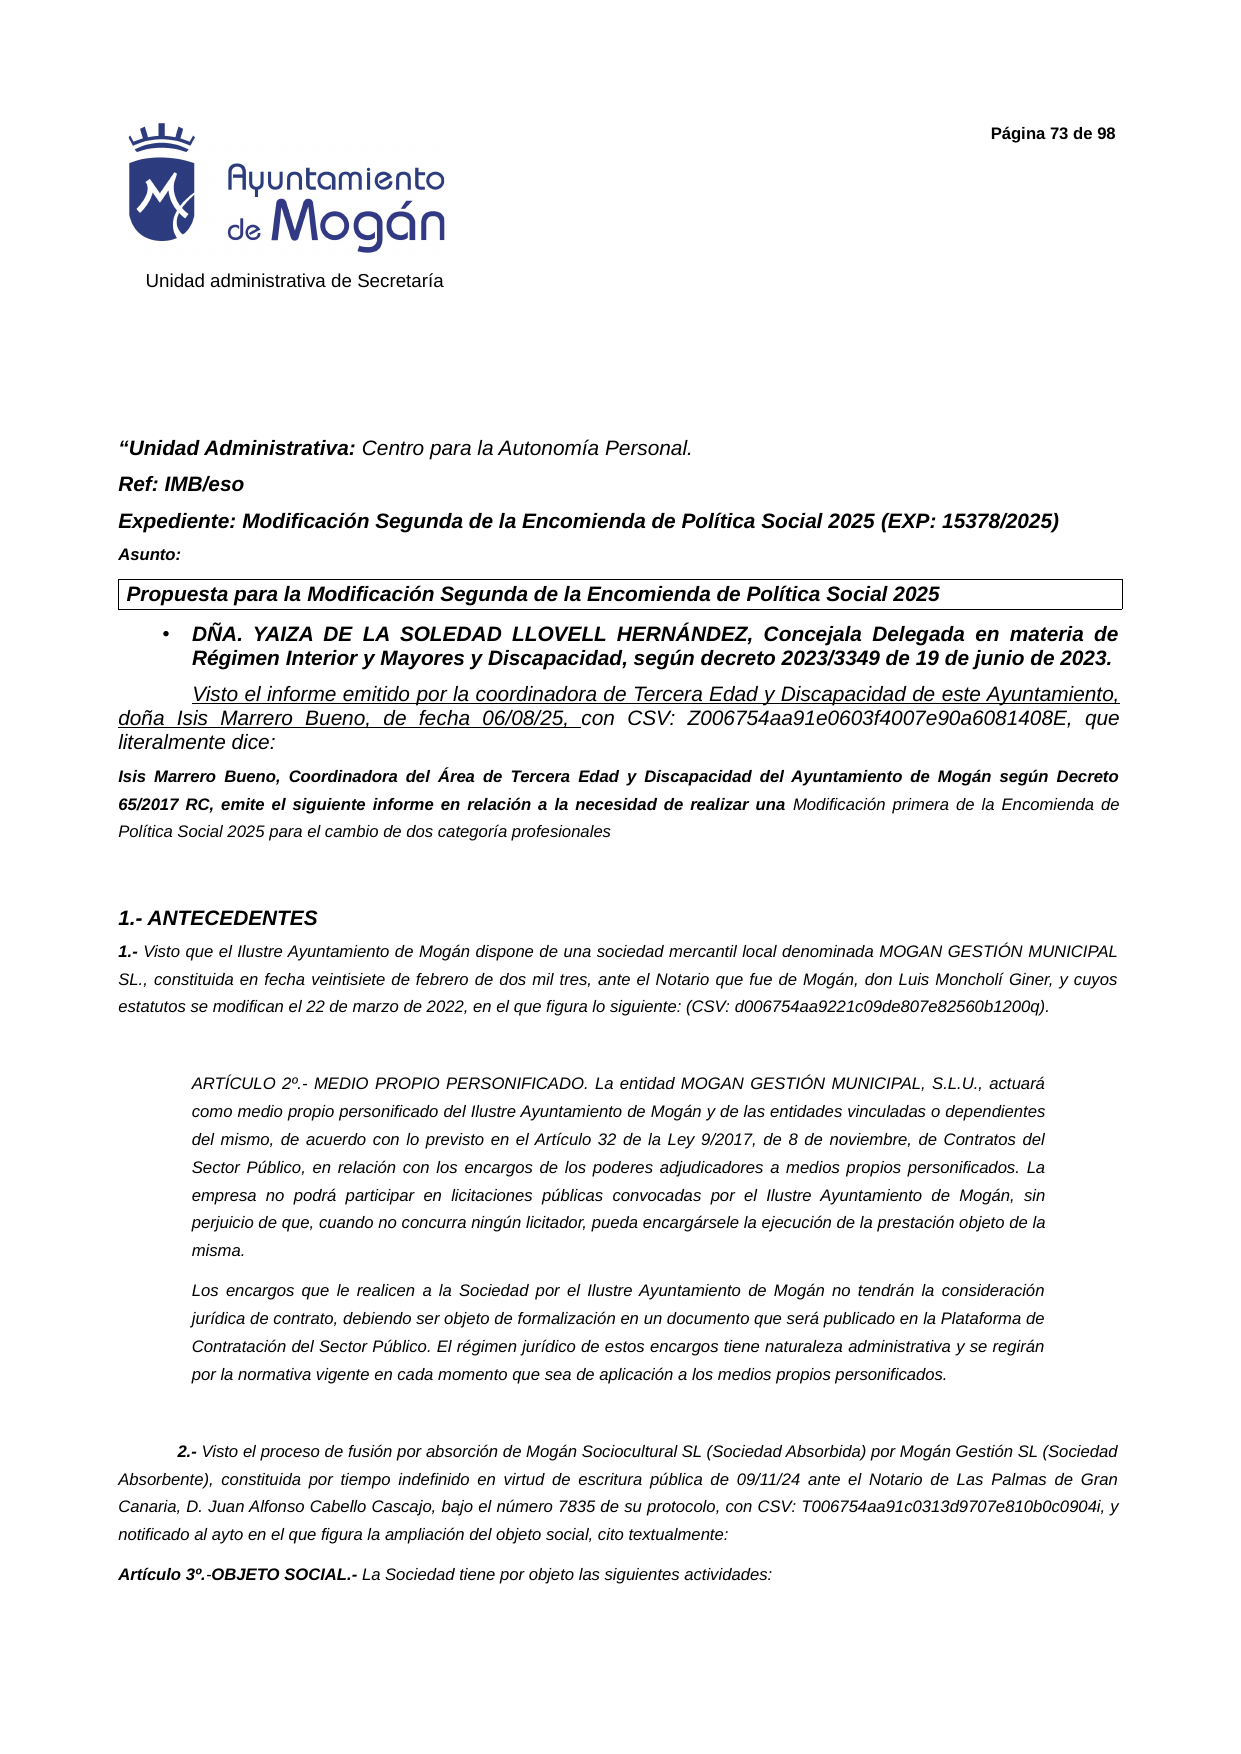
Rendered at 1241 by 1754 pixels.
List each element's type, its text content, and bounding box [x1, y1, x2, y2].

text Expediente: Modificación Segunda de la Encomienda de Política Social 2025 (EXP: 15378/2025) [118, 509, 1122, 533]
text 2.- Visto el proceso de fusión por absorción de Mogán Sociocultural SL (Sociedad Absorbida) por Mogán Gestión SL (Sociedad Absorbente), constituida por tiempo indefinido en virtud de escritura pública de 09/11/24 ante el Notario de Las Palmas de Gran Canaria, D. Juan Alfonso Cabello Cascajo, bajo el número 7835 de su protocolo, con CSV: T006754aa91c0313d9707e810b0c0904i, y notificado al ayto en el que figura la ampliación del objeto social, cito textualmente: [118, 1442, 1122, 1553]
text 1.- ANTECEDENTES [118, 905, 1122, 929]
text Los encargos que le realicen a la Sociedad por el Ilustre Ayuntamiento de Mogán no tendrán la consideración jurídica de contrato, debiendo ser objeto de formalización en un documento que será publicado en la Plataforma de Contratación del Sector Público. El régimen jurídico de estos encargos tiene naturaleza administrativa y se regirán por la normativa vigente en cada momento que sea de aplicación a los medios propios personificados. [192, 1281, 1049, 1393]
text “Unidad Administrativa: Centro para la Autonomía Personal. [118, 436, 1122, 460]
text Isis Marrero Bueno, Coordinadora del Área de Tercera Edad y Discapacidad del Ayuntamiento de Mogán según Decreto 65/2017 RC, emite el siguiente informe en relación a la necesidad de realizar una Modificación primera de la Encomienda de Política Social 2025 para el cambio de dos categoría profesionales [118, 767, 1122, 850]
text Propuesta para la Modificación Segunda de la Encomienda de Política Social 2025 [119, 580, 1122, 609]
text Artículo 3º.-OBJETO SOCIAL.- La Sociedad tiene por objeto las siguientes actividades: [118, 1565, 1122, 1593]
list DÑA. YAIZA DE LA SOLEDAD LLOVELL HERNÁNDEZ, Concejala Delegada en materia de Régimen Interior y Mayores y Discapacidad, según decreto 2023/3349 de 19 de junio de 2023. [162, 622, 1122, 670]
text 1.- Visto que el Ilustre Ayuntamiento de Mogán dispone de una sociedad mercantil local denominada MOGAN GESTIÓN MUNICIPAL SL., constituida en fecha veintisiete de febrero de dos mil tres, ante el Notario que fue de Mogán, don Luis Moncholí Giner, y cuyos estatutos se modifican el 22 de marzo de 2022, en el que figura lo siguiente: (CSV: d006754aa9221c09de807e82560b1200q). [118, 942, 1122, 1025]
text Asunto: [118, 545, 1122, 573]
picture [128, 123, 445, 259]
text Ref: IMB/eso [118, 472, 1122, 496]
text Visto el informe emitido por la coordinadora de Tercera Edad y Discapacidad de este Ayuntamiento, doña Isis Marrero Bueno, de fecha 06/08/25, con CSV: Z006754aa91e0603f4007e90a6081408E, que literalmente dice: [118, 682, 1122, 754]
text ARTÍCULO 2º.- MEDIO PROPIO PERSONIFICADO. La entidad MOGAN GESTIÓN MUNICIPAL, S.L.U., actuará como medio propio personificado del Ilustre Ayuntamiento de Mogán y de las entidades vinculadas o dependientes del mismo, de acuerdo con lo previsto en el Artículo 32 de la Ley 9/2017, de 8 de noviembre, de Contratos del Sector Público, en relación con los encargos de los poderes adjudicadores a medios propios personificados. La empresa no podrá participar en licitaciones públicas convocadas por el Ilustre Ayuntamiento de Mogán, sin perjuicio de que, cuando no concurra ningún licitador, pueda encargársele la ejecución de la prestación objeto de la misma. [192, 1074, 1049, 1269]
